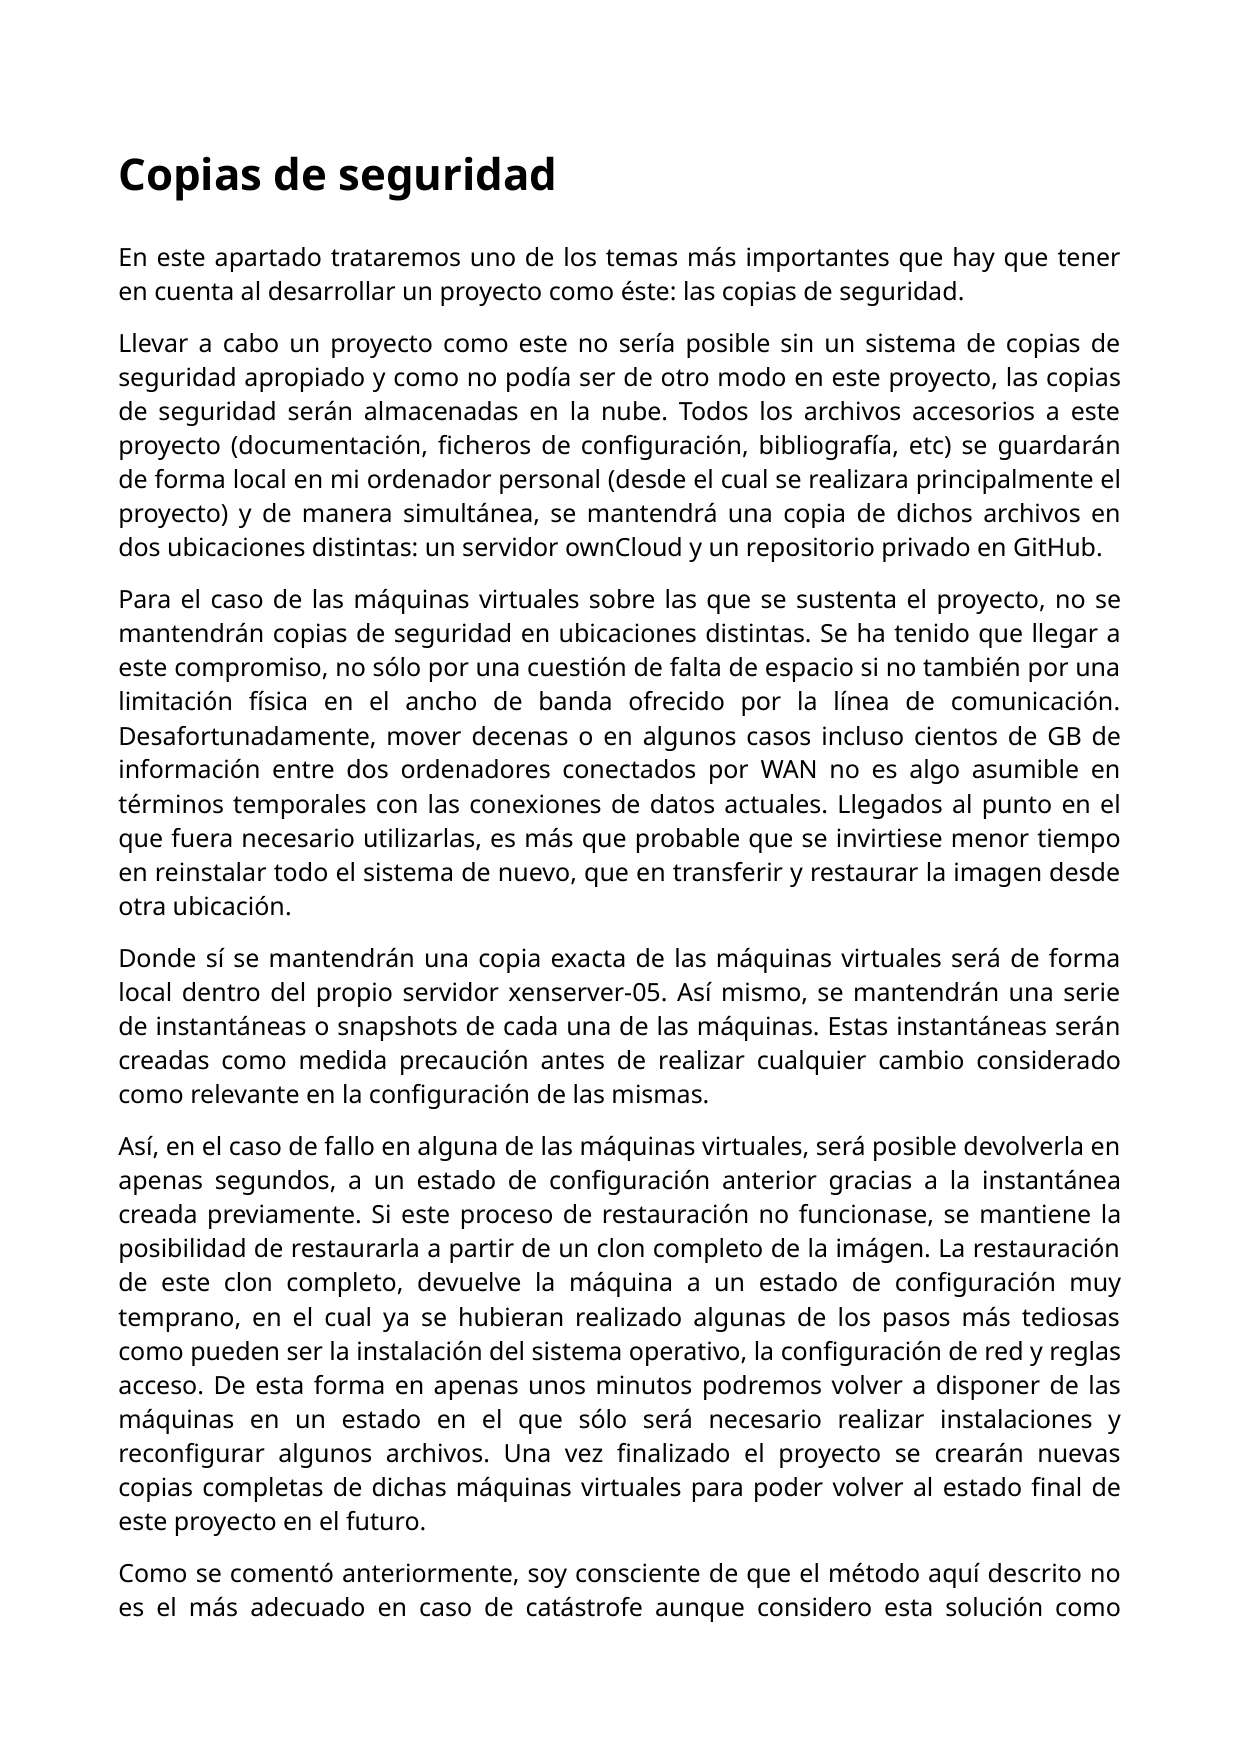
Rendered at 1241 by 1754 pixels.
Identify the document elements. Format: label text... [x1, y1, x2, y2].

text En este apartado trataremos uno de los temas más importantes que hay que tener en cuenta al desarrollar un proyecto como éste: las copias de seguridad. [118, 239, 1122, 307]
text Llevar a cabo un proyecto como este no sería posible sin un sistema de copias de seguridad apropiado y como no podía ser de otro modo en este proyecto, las copias de seguridad serán almacenadas en la nube. Todos los archivos accesorios a este proyecto (documentación, ficheros de configuración, bibliografía, etc) se guardarán de forma local en mi ordenador personal (desde el cual se realizara principalmente el proyecto) y de manera simultánea, se mantendrá una copia de dichos archivos en dos ubicaciones distintas: un servidor ownCloud y un repositorio privado en GitHub. [118, 325, 1122, 564]
text Donde sí se mantendrán una copia exacta de las máquinas virtuales será de forma local dentro del propio servidor xenserver-05. Así mismo, se mantendrán una serie de instantáneas o snapshots de cada una de las máquinas. Estas instantáneas serán creadas como medida precaución antes de realizar cualquier cambio considerado como relevante en la configuración de las mismas. [118, 941, 1122, 1111]
subtitle Copias de seguridad [118, 144, 1122, 203]
text Para el caso de las máquinas virtuales sobre las que se sustenta el proyecto, no se mantendrán copias de seguridad en ubicaciones distintas. Se ha tenido que llegar a este compromiso, no sólo por una cuestión de falta de espacio si no también por una limitación física en el ancho de banda ofrecido por la línea de comunicación. Desafortunadamente, mover decenas o en algunos casos incluso cientos de GB de información entre dos ordenadores conectados por WAN no es algo asumible en términos temporales con las conexiones de datos actuales. Llegados al punto en el que fuera necesario utilizarlas, es más que probable que se invirtiese menor tiempo en reinstalar todo el sistema de nuevo, que en transferir y restaurar la imagen desde otra ubicación. [118, 582, 1122, 922]
text Así, en el caso de fallo en alguna de las máquinas virtuales, será posible devolverla en apenas segundos, a un estado de configuración anterior gracias a la instantánea creada previamente. Si este proceso de restauración no funcionase, se mantiene la posibilidad de restaurarla a partir de un clon completo de la imágen. La restauración de este clon completo, devuelve la máquina a un estado de configuración muy temprano, en el cual ya se hubieran realizado algunas de los pasos más tediosas como pueden ser la instalación del sistema operativo, la configuración de red y reglas acceso. De esta forma en apenas unos minutos podremos volver a disponer de las máquinas en un estado en el que sólo será necesario realizar instalaciones y reconfigurar algunos archivos. Una vez finalizado el proyecto se crearán nuevas copias completas de dichas máquinas virtuales para poder volver al estado final de este proyecto en el futuro. [118, 1129, 1122, 1538]
text Como se comentó anteriormente, soy consciente de que el método aquí descrito no es el más adecuado en caso de catástrofe aunque considero esta solución como [118, 1556, 1122, 1624]
